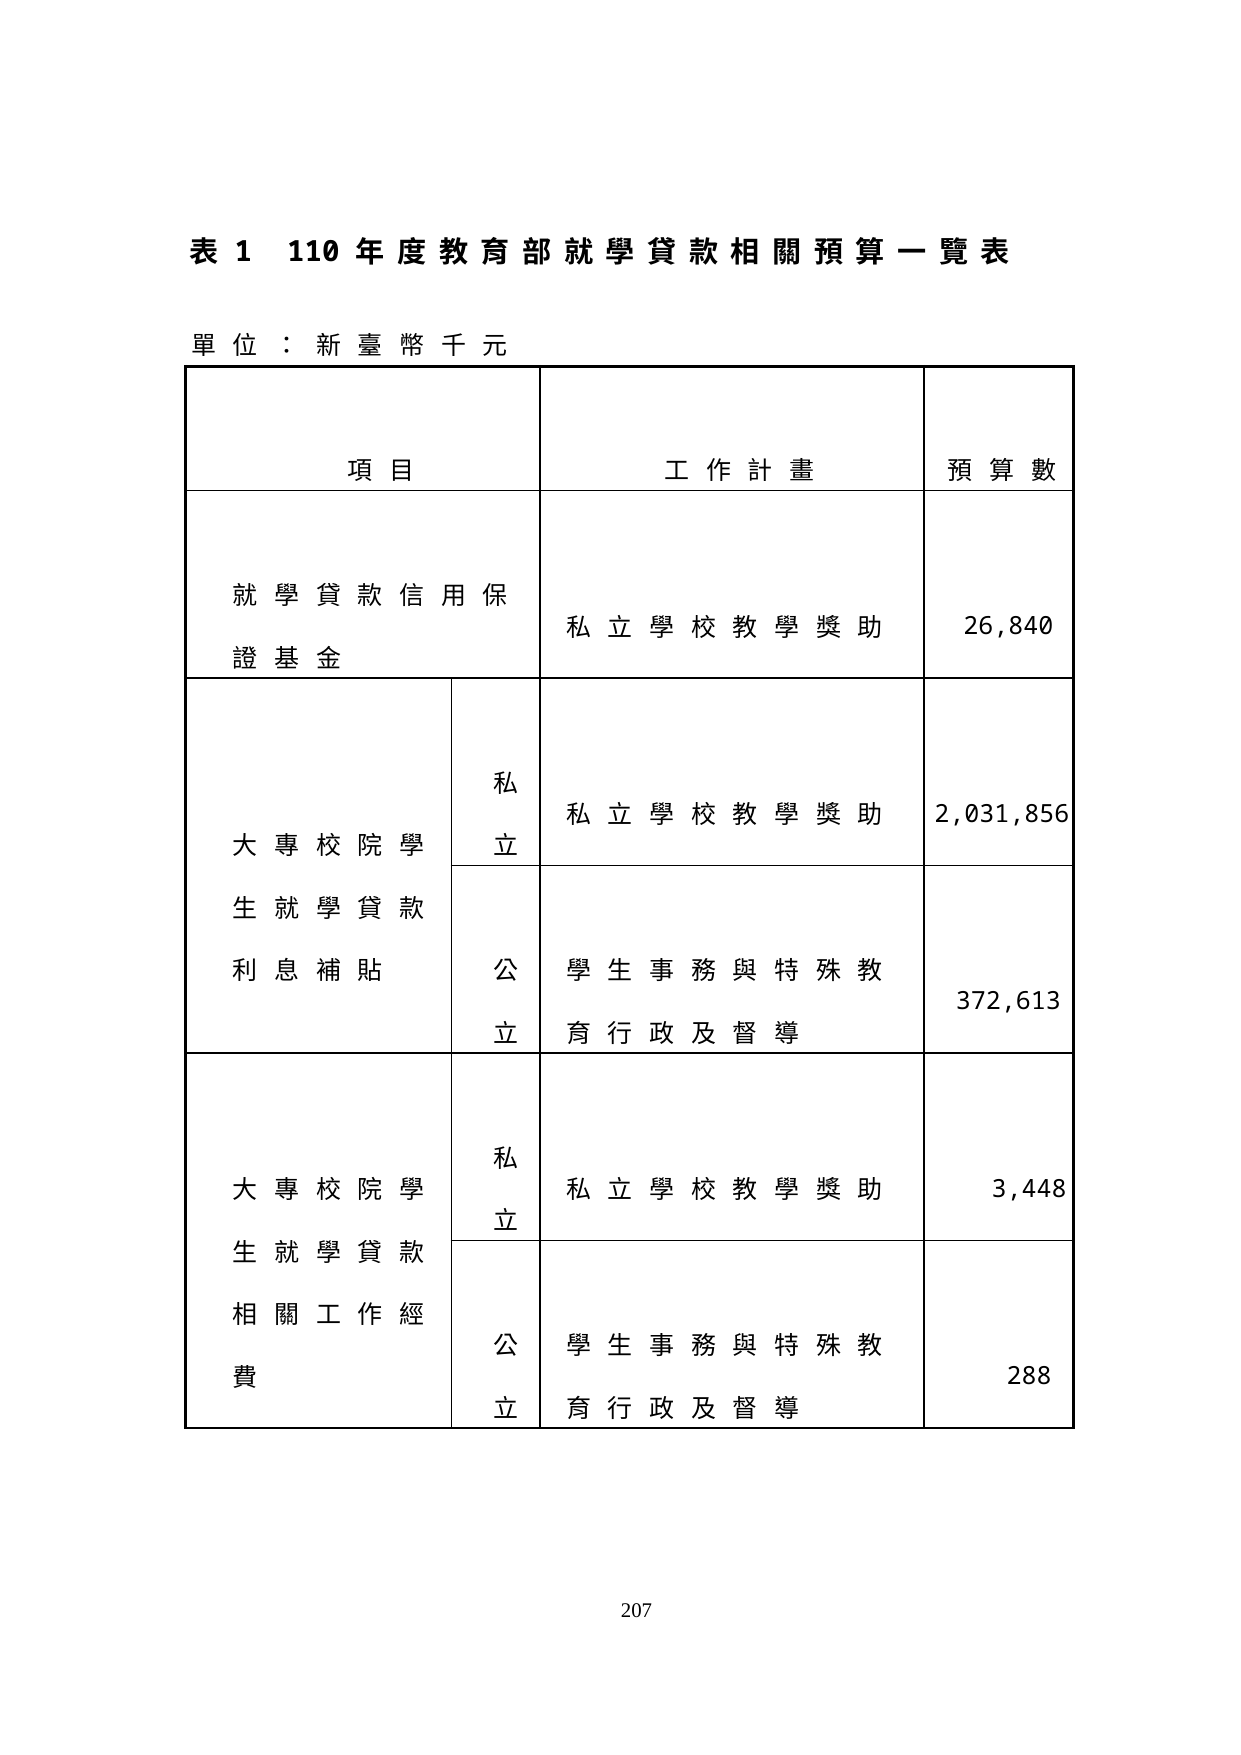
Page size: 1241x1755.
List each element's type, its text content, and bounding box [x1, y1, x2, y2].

table_cell 學生事務與特殊教育行政及督導 [541, 866, 923, 1052]
table_cell 私立學校教學獎助 [541, 491, 923, 677]
table_cell 學生事務與特殊教育行政及督導 [541, 1241, 923, 1427]
table_cell 3,448 [925, 1054, 1072, 1240]
table_cell 372,613 [925, 866, 1072, 1052]
table_cell 就學貸款信用保證基金 [187, 491, 539, 677]
table_cell 公立 [452, 866, 539, 1052]
table_header 工作計畫 [541, 368, 923, 490]
table_cell 2,031,856 [925, 679, 1072, 865]
table_cell 公立 [452, 1241, 539, 1427]
table_cell 私立 [452, 679, 539, 865]
table_header 預算數 [925, 368, 1072, 490]
table_cell 大專校院學生就學貸款相關工作經費 [187, 1054, 451, 1427]
table_header 項目 [187, 368, 539, 490]
table_cell 288 [925, 1241, 1072, 1427]
table_cell 私立 [452, 1054, 539, 1240]
text 表1 110年度教育部就學貸款相關預算一覽表 單位：新臺幣千元 [183, 177, 1058, 365]
table_cell 私立學校教學獎助 [541, 679, 923, 865]
table_cell 大專校院學生就學貸款利息補貼 [187, 679, 451, 1052]
table_cell 26,840 [925, 491, 1072, 677]
table_cell 私立學校教學獎助 [541, 1054, 923, 1240]
